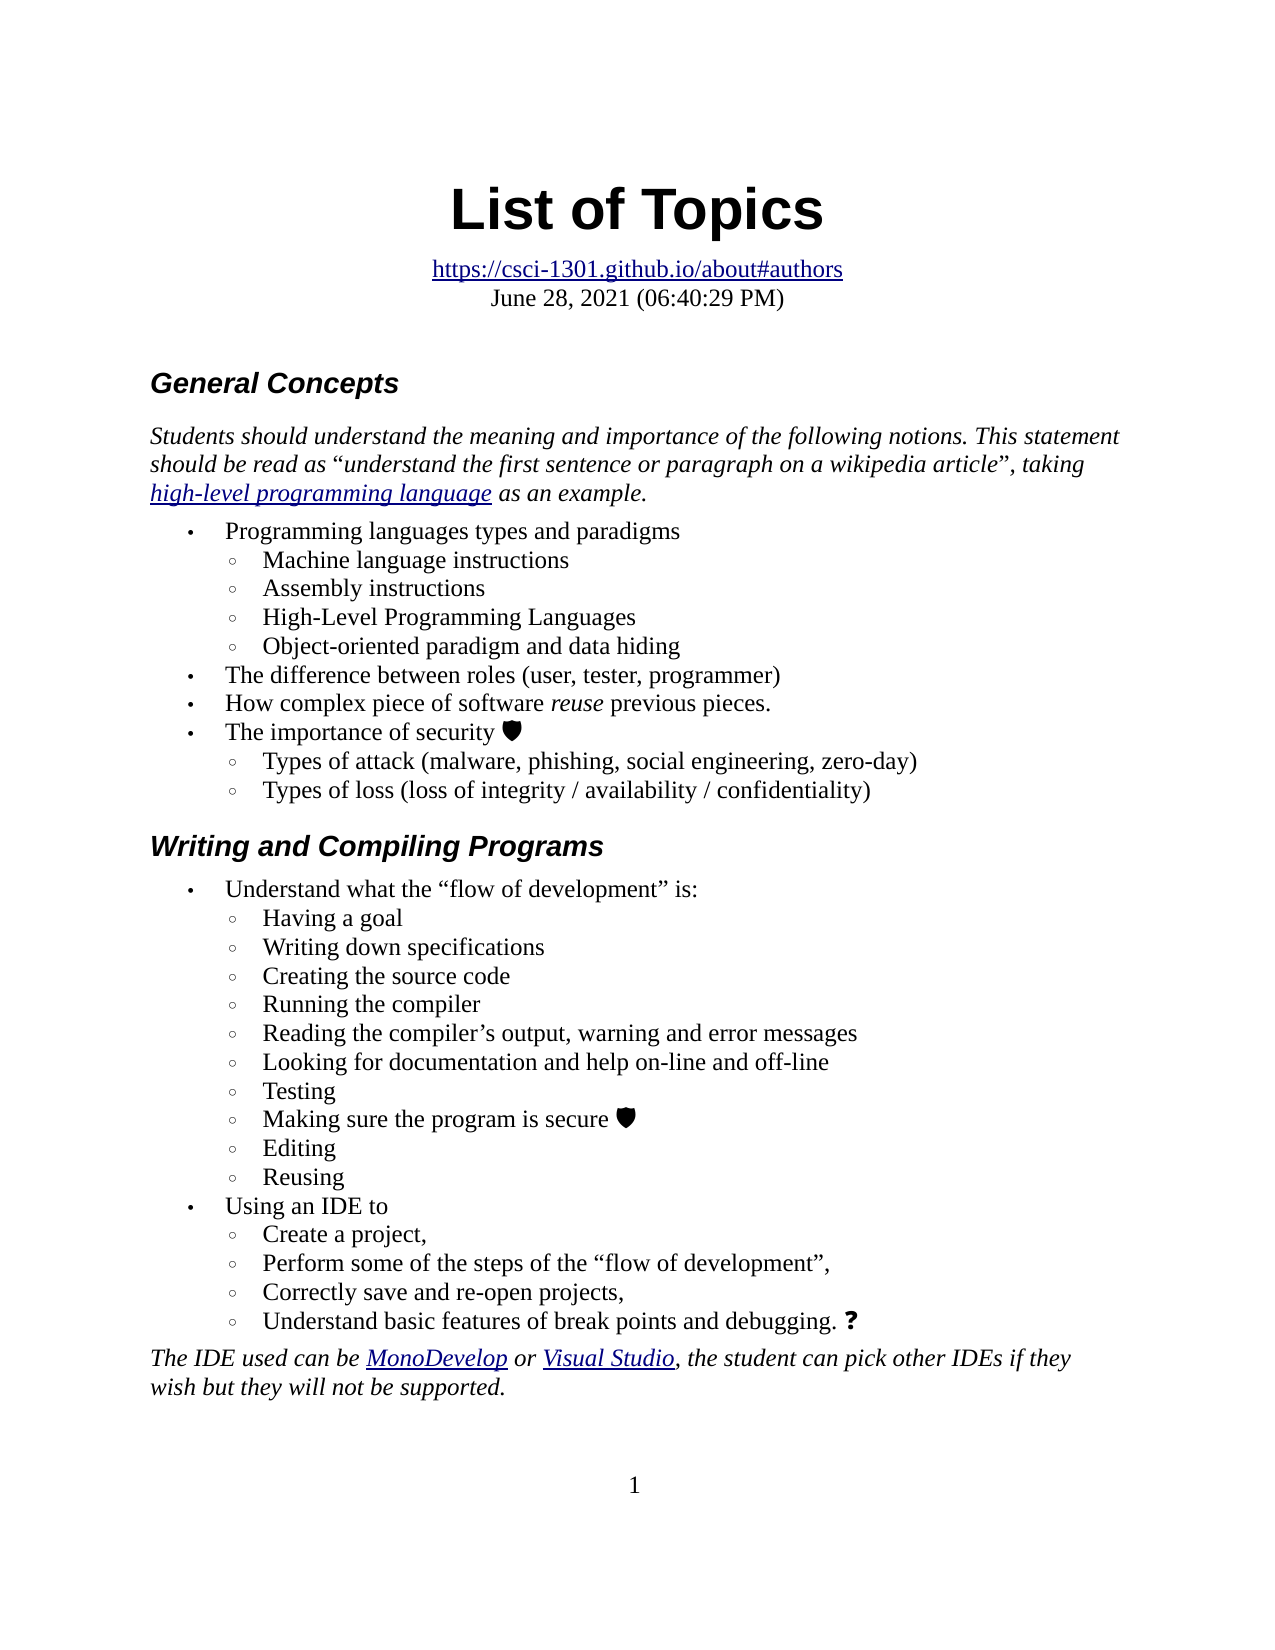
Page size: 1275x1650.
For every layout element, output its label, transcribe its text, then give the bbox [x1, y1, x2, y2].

list Types of attack (malware, phishing, social engineering, zero-day) [225, 746, 1125, 775]
list High-Level Programming Languages [225, 602, 1125, 631]
subtitle Writing and Compiling Programs [150, 828, 1125, 862]
text https://csci-1301.github.io/about#authors [150, 254, 1125, 283]
list Running the compiler [225, 989, 1125, 1018]
list Reading the compiler’s output, warning and error messages [225, 1018, 1125, 1047]
title List of Topics [150, 175, 1125, 242]
list Object-oriented paradigm and data hiding [225, 631, 1125, 660]
list Creating the source code [225, 961, 1125, 989]
subtitle General Concepts [150, 366, 1125, 399]
list Editing [225, 1133, 1125, 1162]
list Understand basic features of break points and debugging. ❓ [225, 1306, 1125, 1334]
list Correctly save and re-open projects, [225, 1277, 1125, 1306]
list Create a project, [225, 1219, 1125, 1248]
list Machine language instructions [225, 545, 1125, 573]
list Making sure the program is secure 🛡️ [225, 1104, 1125, 1133]
text June 28, 2021 (06:40:29 PM) [150, 283, 1125, 312]
list Testing [225, 1076, 1125, 1104]
list The difference between roles (user, tester, programmer) [187, 660, 1125, 688]
list Using an IDE to [187, 1191, 1125, 1219]
list Understand what the “flow of development” is: [187, 874, 1125, 903]
list How complex piece of software reuse previous pieces. [187, 688, 1125, 717]
list Perform some of the steps of the “flow of development”, [225, 1248, 1125, 1277]
list Writing down specifications [225, 932, 1125, 961]
list Reusing [225, 1162, 1125, 1191]
list Looking for documentation and help on-line and off-line [225, 1047, 1125, 1076]
list Types of loss (loss of integrity / availability / confidentiality) [225, 775, 1125, 803]
text Students should understand the meaning and importance of the following notions. This statement should be read as “understand the first sentence or paragraph on a wikipedia article”, taking high-level programming language as an example. [150, 421, 1125, 507]
text The IDE used can be MonoDevelop or Visual Studio, the student can pick other IDEs if they wish but they will not be supported. [150, 1343, 1125, 1401]
list Having a goal [225, 903, 1125, 932]
list Assembly instructions [225, 573, 1125, 602]
list The importance of security 🛡️ [187, 717, 1125, 746]
list Programming languages types and paradigms [187, 516, 1125, 545]
